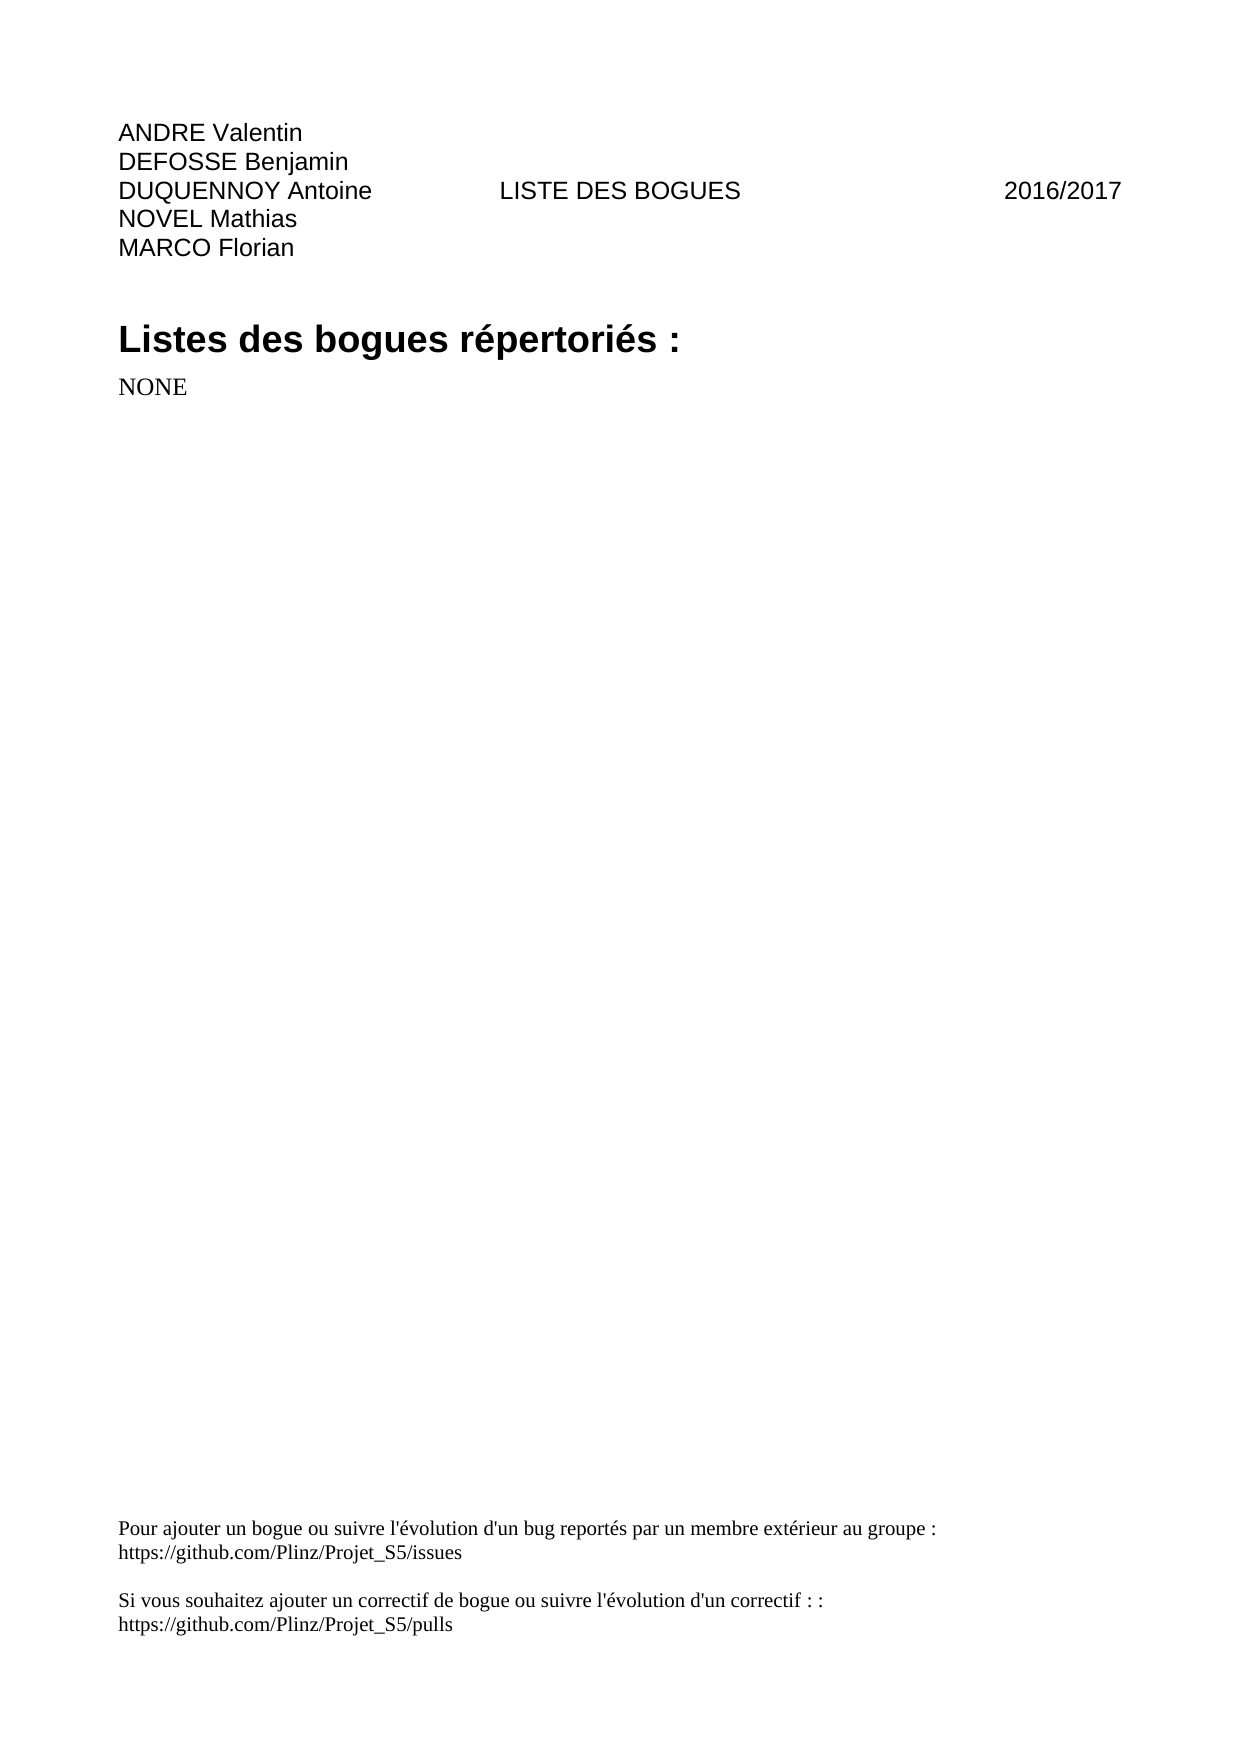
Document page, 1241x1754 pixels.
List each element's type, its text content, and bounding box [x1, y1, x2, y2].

subtitle Listes des bogues répertoriés : [118, 316, 1122, 360]
text NONE [118, 372, 1122, 401]
